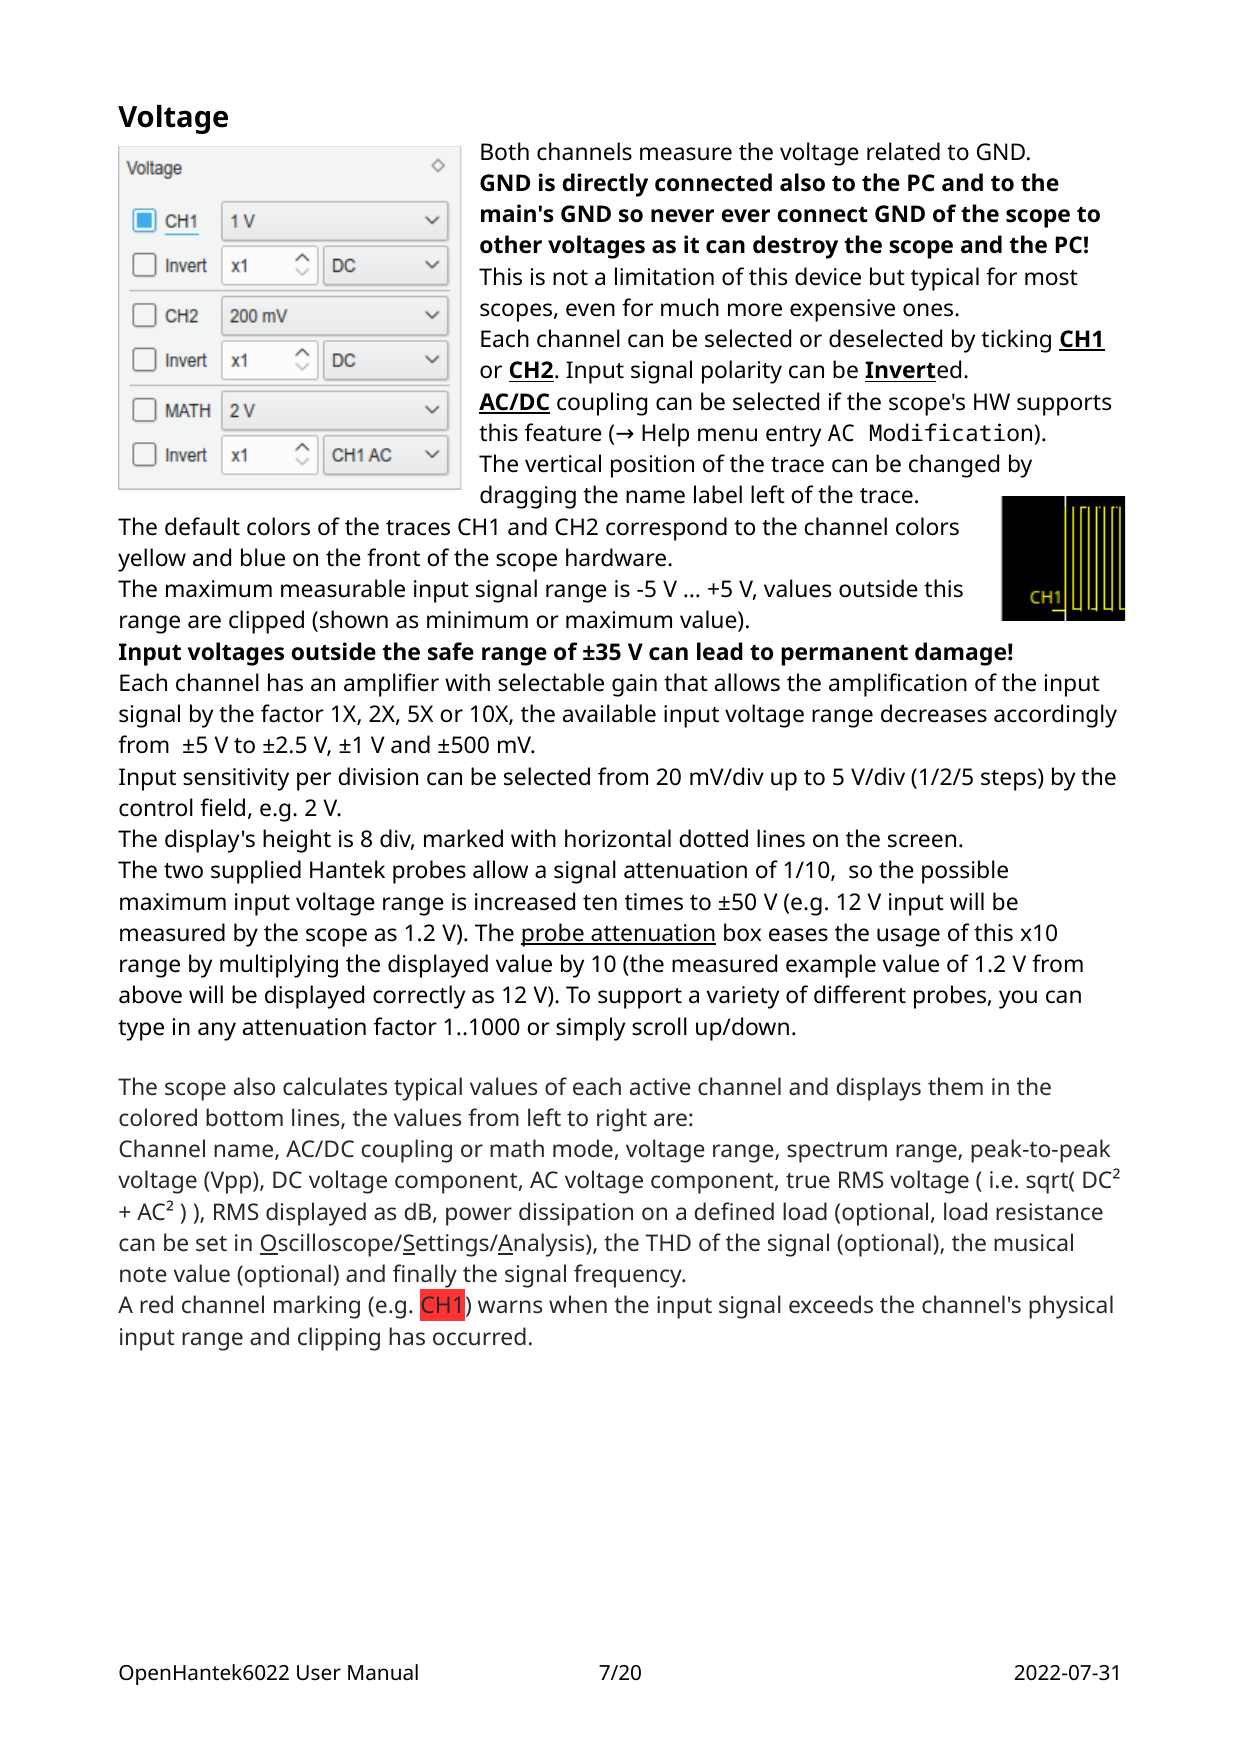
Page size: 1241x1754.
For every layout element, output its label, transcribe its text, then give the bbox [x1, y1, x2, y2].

text Each channel can be selected or deselected by ticking CH1 or CH2. Input signal polarity can be Inverted. [462, 323, 1122, 386]
text The maximum measurable input signal range is -5 V … +5 V, values outside this range are clipped (shown as minimum or maximum value). [118, 573, 1122, 636]
text The two supplied Hantek probes allow a signal attenuation of 1/10, so the possible maximum input voltage range is increased ten times to ±50 V (e.g. 12 V input will be measured by the scope as 1.2 V). The probe attenuation box eases the usage of this x10 range by multiplying the displayed value by 10 (the measured example value of 1.2 V from above will be displayed correctly as 12 V). To support a variety of different probes, you can type in any attenuation factor 1..1000 or simply scroll up/down. [118, 854, 1122, 1042]
text A red channel marking (e.g. CH1) warns when the input signal exceeds the channel's physical input range and clipping has occurred. [118, 1289, 1122, 1352]
text Each channel has an amplifier with selectable gain that allows the amplification of the input signal by the factor 1X, 2X, 5X or 10X, the available input voltage range decreases accordingly from ±5 V to ±2.5 V, ±1 V and ±500 mV. [118, 667, 1122, 761]
text The default colors of the traces CH1 and CH2 correspond to the channel colors yellow and blue on the front of the scope hardware. [118, 511, 1000, 573]
subtitle Voltage [118, 96, 1122, 136]
text Channel name, AC/DC coupling or math mode, voltage range, spectrum range, peak-to-peak voltage (Vpp), DC voltage component, AC voltage component, true RMS voltage ( i.e. sqrt( DC² + AC² ) ), RMS displayed as dB, power dissipation on a defined load (optional, load resistance can be set in Oscilloscope/Settings/Analysis), the THD of the signal (optional), the musical note value (optional) and finally the signal frequency. [118, 1133, 1122, 1289]
text Input sensitivity per division can be selected from 20 mV/div up to 5 V/div (1/2/5 steps) by the control field, e.g. 2 V. [118, 761, 1122, 823]
picture [118, 146, 462, 490]
text This is not a limitation of this device but typical for most scopes, even for much more expensive ones. [462, 261, 1122, 323]
text Input voltages outside the safe range of ±35 V can lead to permanent damage! [118, 636, 1122, 667]
text The scope also calculates typical values of each active channel and displays them in the colored bottom lines, the values from left to right are: [118, 1071, 1122, 1133]
text [1024, 511, 1122, 573]
text The vertical position of the trace can be changed by dragging the name label left of the trace. [118, 448, 1122, 511]
text Both channels measure the voltage related to GND. [118, 136, 1122, 167]
picture [1000, 496, 1024, 602]
text GND is directly connected also to the PC and to the main's GND so never ever connect GND of the scope to other voltages as it can destroy the scope and the PC! [462, 167, 1122, 261]
text AC/DC coupling can be selected if the scope's HW supports this feature (→ Help menu entry AC Modification). [462, 386, 1122, 448]
text The display's height is 8 div, marked with horizontal dotted lines on the screen. [118, 823, 1122, 854]
